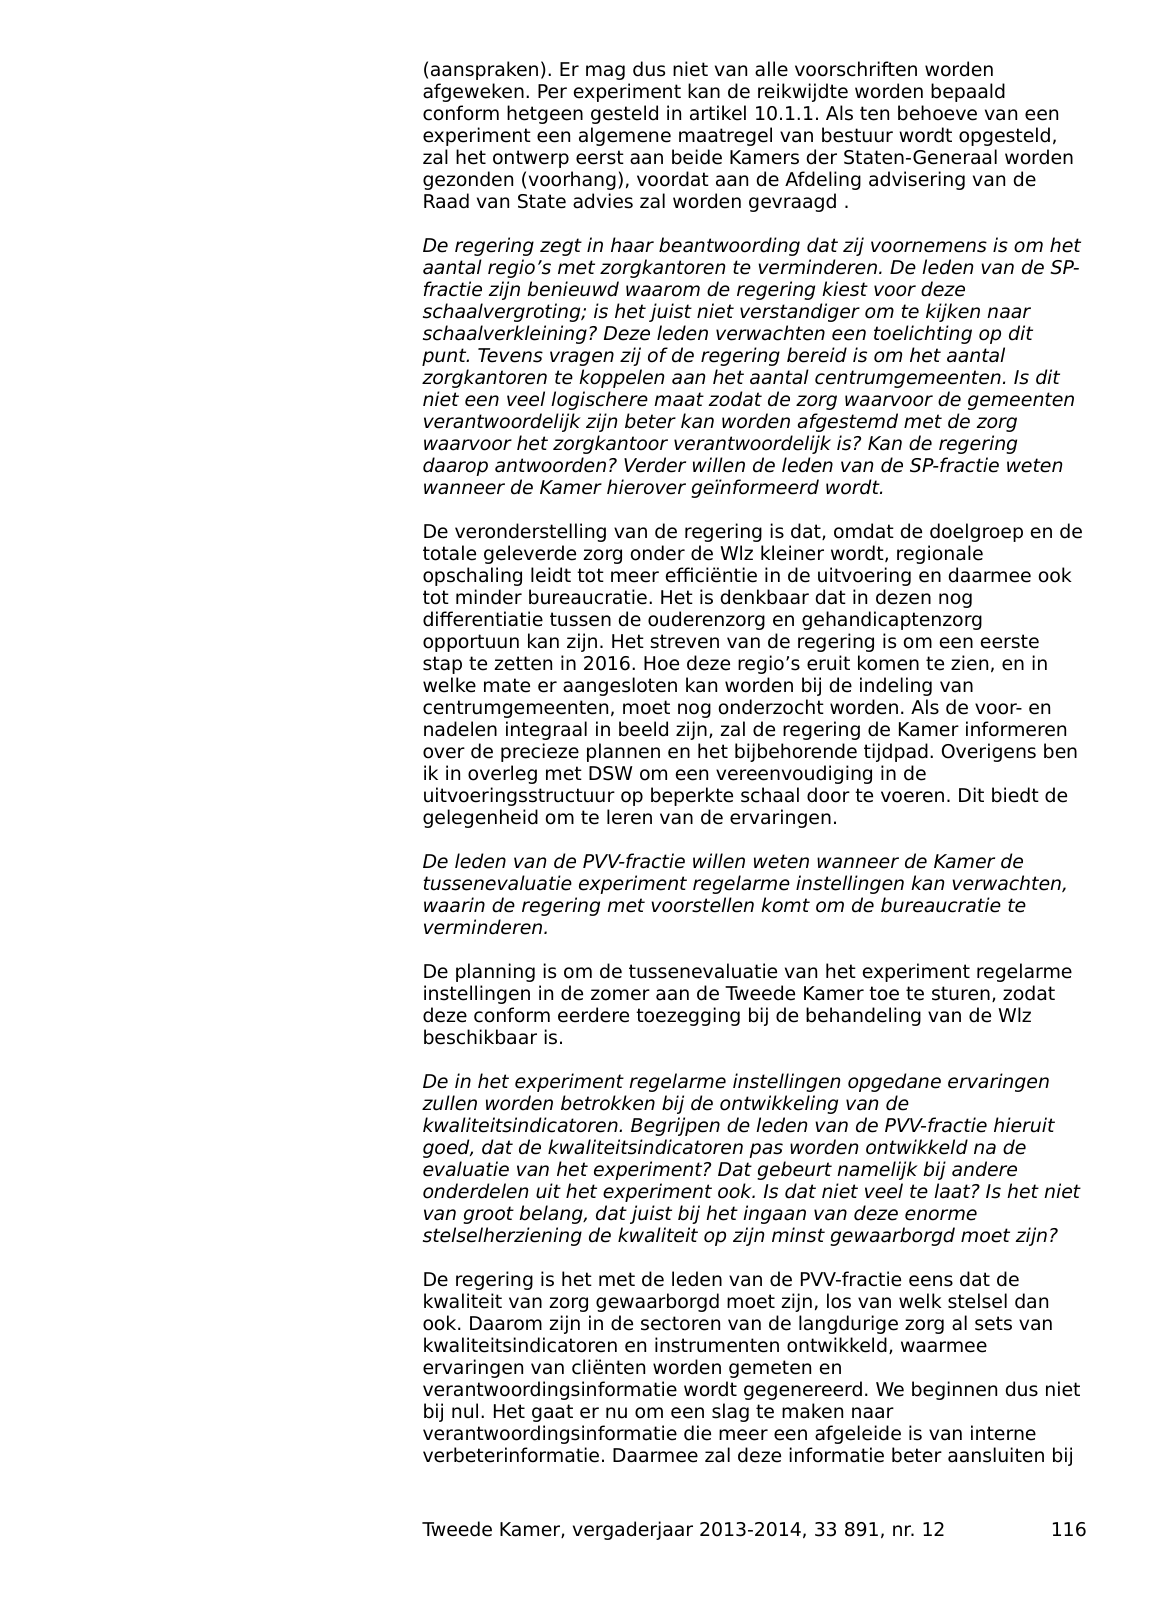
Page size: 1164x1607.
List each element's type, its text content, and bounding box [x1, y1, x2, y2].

text De regering zegt in haar beantwoording dat zij voornemens is om het aantal regio’s met zorgkantoren te verminderen. De leden van de SP-fractie zijn benieuwd waarom de regering kiest voor deze schaalvergroting; is het juist niet verstandiger om te kijken naar schaalverkleining? Deze leden verwachten een toelichting op dit punt. Tevens vragen zij of de regering bereid is om het aantal zorgkantoren te koppelen aan het aantal centrumgemeenten. Is dit niet een veel logischere maat zodat de zorg waarvoor de gemeenten verantwoordelijk zijn beter kan worden afgestemd met de zorg waarvoor het zorgkantoor verantwoordelijk is? Kan de regering daarop antwoorden? Verder willen de leden van de SP-fractie weten wanneer de Kamer hierover geïnformeerd wordt. [422, 235, 1087, 499]
text De regering is het met de leden van de PVV-fractie eens dat de kwaliteit van zorg gewaarborgd moet zijn, los van welk stelsel dan ook. Daarom zijn in de sectoren van de langdurige zorg al sets van kwaliteitsindicatoren en instrumenten ontwikkeld, waarmee ervaringen van cliënten worden gemeten en verantwoordingsinformatie wordt gegenereerd. We beginnen dus niet bij nul. Het gaat er nu om een slag te maken naar verantwoordingsinformatie die meer een afgeleide is van interne verbeterinformatie. Daarmee zal deze informatie beter aansluiten bij [422, 1269, 1087, 1467]
text De planning is om de tussenevaluatie van het experiment regelarme instellingen in de zomer aan de Tweede Kamer toe te sturen, zodat deze conform eerdere toezegging bij de behandeling van de Wlz beschikbaar is. [422, 961, 1087, 1049]
text De veronderstelling van de regering is dat, omdat de doelgroep en de totale geleverde zorg onder de Wlz kleiner wordt, regionale opschaling leidt tot meer efficiëntie in de uitvoering en daarmee ook tot minder bureaucratie. Het is denkbaar dat in dezen nog differentiatie tussen de ouderenzorg en gehandicaptenzorg opportuun kan zijn. Het streven van de regering is om een eerste stap te zetten in 2016. Hoe deze regio’s eruit komen te zien, en in welke mate er aangesloten kan worden bij de indeling van centrumgemeenten, moet nog onderzocht worden. Als de voor- en nadelen integraal in beeld zijn, zal de regering de Kamer informeren over de precieze plannen en het bijbehorende tijdpad. Overigens ben ik in overleg met DSW om een vereenvoudiging in de uitvoeringsstructuur op beperkte schaal door te voeren. Dit biedt de gelegenheid om te leren van de ervaringen. [422, 521, 1087, 829]
text De leden van de PVV-fractie willen weten wanneer de Kamer de tussenevaluatie experiment regelarme instellingen kan verwachten, waarin de regering met voorstellen komt om de bureaucratie te verminderen. [422, 851, 1087, 939]
text (aanspraken). Er mag dus niet van alle voorschriften worden afgeweken. Per experiment kan de reikwijdte worden bepaald conform hetgeen gesteld in artikel 10.1.1. Als ten behoeve van een experiment een algemene maatregel van bestuur wordt opgesteld, zal het ontwerp eerst aan beide Kamers der Staten-Generaal worden gezonden (voorhang), voordat aan de Afdeling advisering van de Raad van State advies zal worden gevraagd . [422, 59, 1087, 213]
text De in het experiment regelarme instellingen opgedane ervaringen zullen worden betrokken bij de ontwikkeling van de kwaliteitsindicatoren. Begrijpen de leden van de PVV-fractie hieruit goed, dat de kwaliteitsindicatoren pas worden ontwikkeld na de evaluatie van het experiment? Dat gebeurt namelijk bij andere onderdelen uit het experiment ook. Is dat niet veel te laat? Is het niet van groot belang, dat juist bij het ingaan van deze enorme stelselherziening de kwaliteit op zijn minst gewaarborgd moet zijn? [422, 1071, 1087, 1247]
